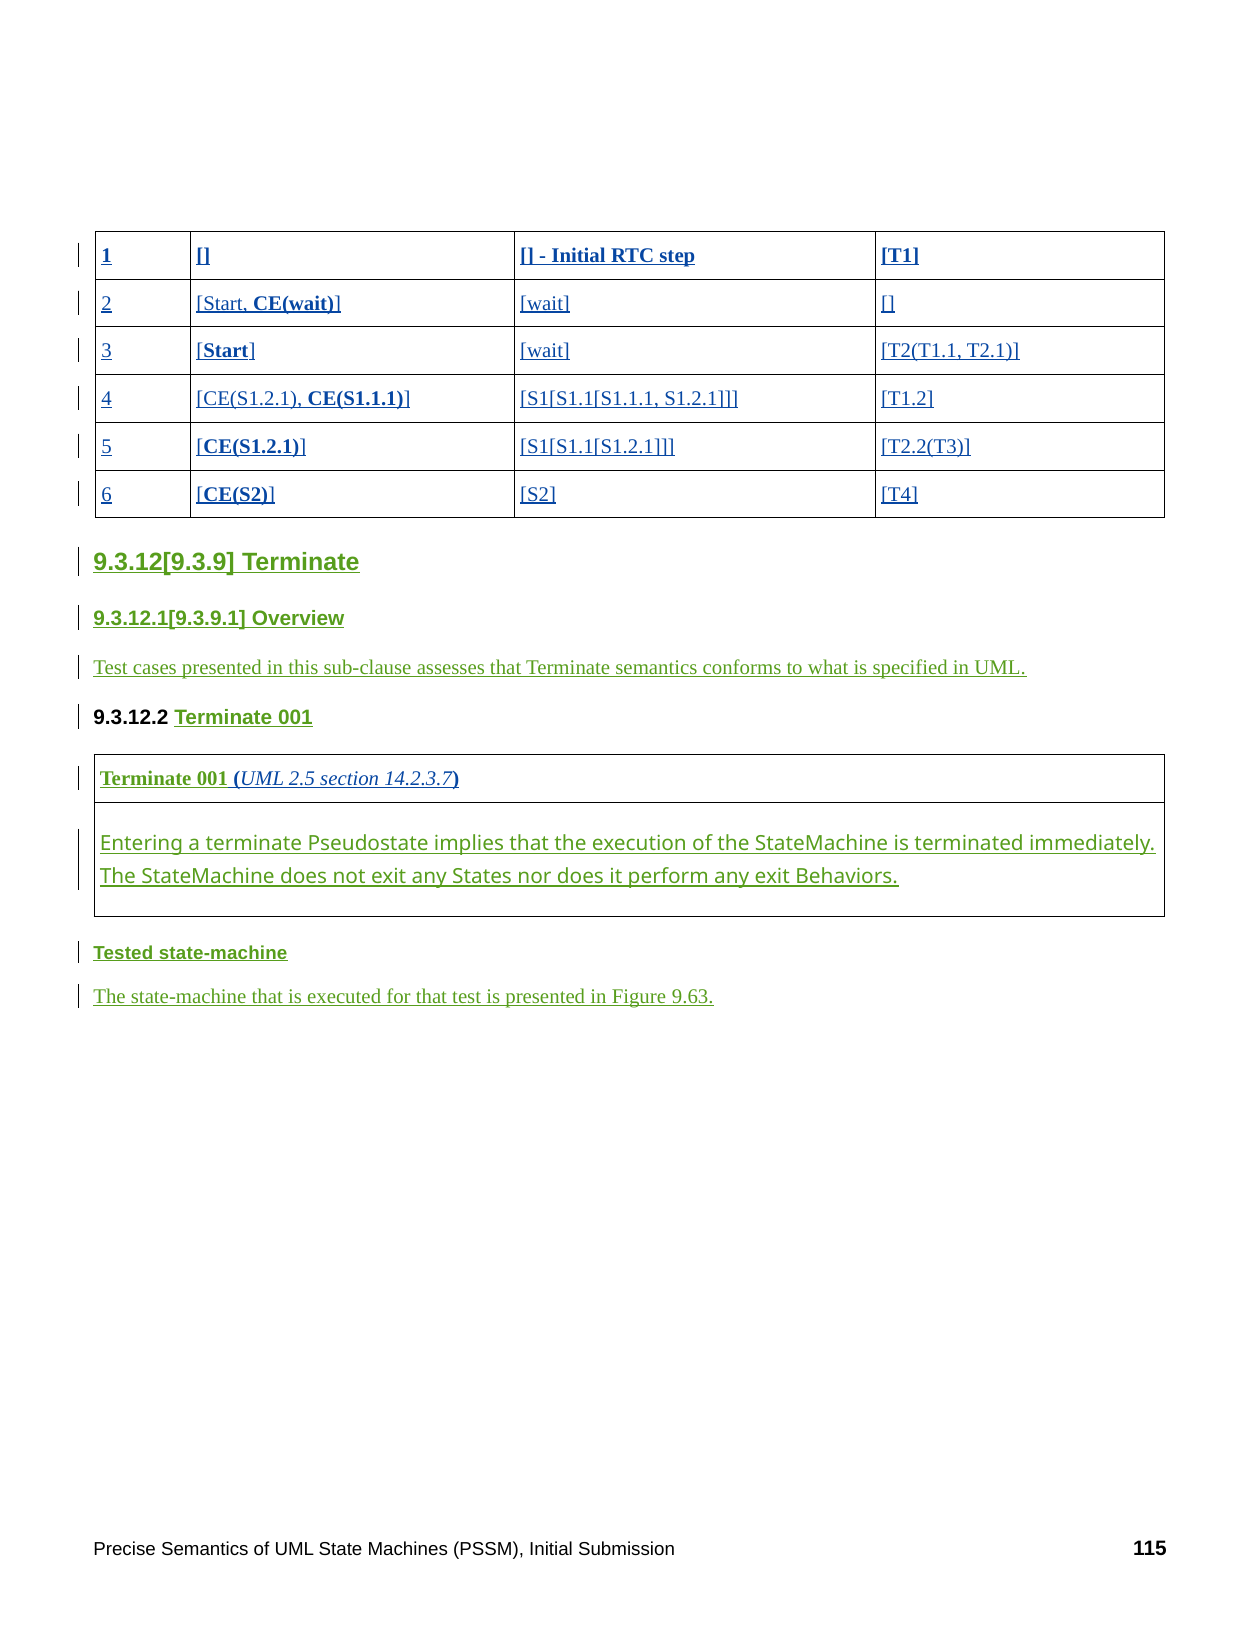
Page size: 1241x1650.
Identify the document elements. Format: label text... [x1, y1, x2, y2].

table_cell [] - Initial RTC step [515, 232, 875, 279]
table_header Terminate 001 (UML 2.5 section 14.2.3.7) [95, 755, 1164, 802]
table_cell [CE(S1.2.1), CE(S1.1.1)] [191, 375, 514, 422]
table_cell Entering a terminate Pseudostate implies that the execution of the StateMachine is terminated immediately. The StateMachine does not exit any States nor does it perform any exit Behaviors. [95, 803, 1164, 916]
table_cell [CE(S1.2.1)] [191, 423, 514, 469]
table_cell [T4] [876, 471, 1164, 517]
table_cell [CE(S2)] [191, 471, 514, 517]
table_cell [wait] [515, 280, 875, 326]
table_cell 6 [96, 471, 190, 517]
subtitle Tested state-machine [93, 941, 1164, 963]
table_cell [T1] [876, 232, 1164, 279]
table_cell 4 [96, 375, 190, 422]
table_cell [T1.2] [876, 375, 1164, 422]
table_cell [T2(T1.1, T2.1)] [876, 327, 1164, 374]
table_cell [Start, CE(wait)] [191, 280, 514, 326]
table_cell 2 [96, 280, 190, 326]
table_cell [S1[S1.1[S1.2.1]]] [515, 423, 875, 469]
table_cell [S1[S1.1[S1.1.1, S1.2.1]]] [515, 375, 875, 422]
subtitle Terminate [93, 547, 1164, 576]
subtitle Overview [93, 605, 1164, 630]
table_cell [Start] [191, 327, 514, 374]
table_cell [] [876, 280, 1164, 326]
text The state-machine that is executed for that test is presented in Figure 9.63. [93, 984, 1164, 1008]
table_cell [T2.2(T3)] [876, 423, 1164, 469]
table_cell [wait] [515, 327, 875, 374]
subtitle Terminate 001 [93, 704, 1164, 729]
table_cell 5 [96, 423, 190, 469]
text Test cases presented in this sub-clause assesses that Terminate semantics conforms to what is specified in UML. [93, 655, 1164, 679]
table_cell 3 [96, 327, 190, 374]
table_cell 1 [96, 232, 190, 279]
table_cell [] [191, 232, 514, 279]
table_cell [S2] [515, 471, 875, 517]
